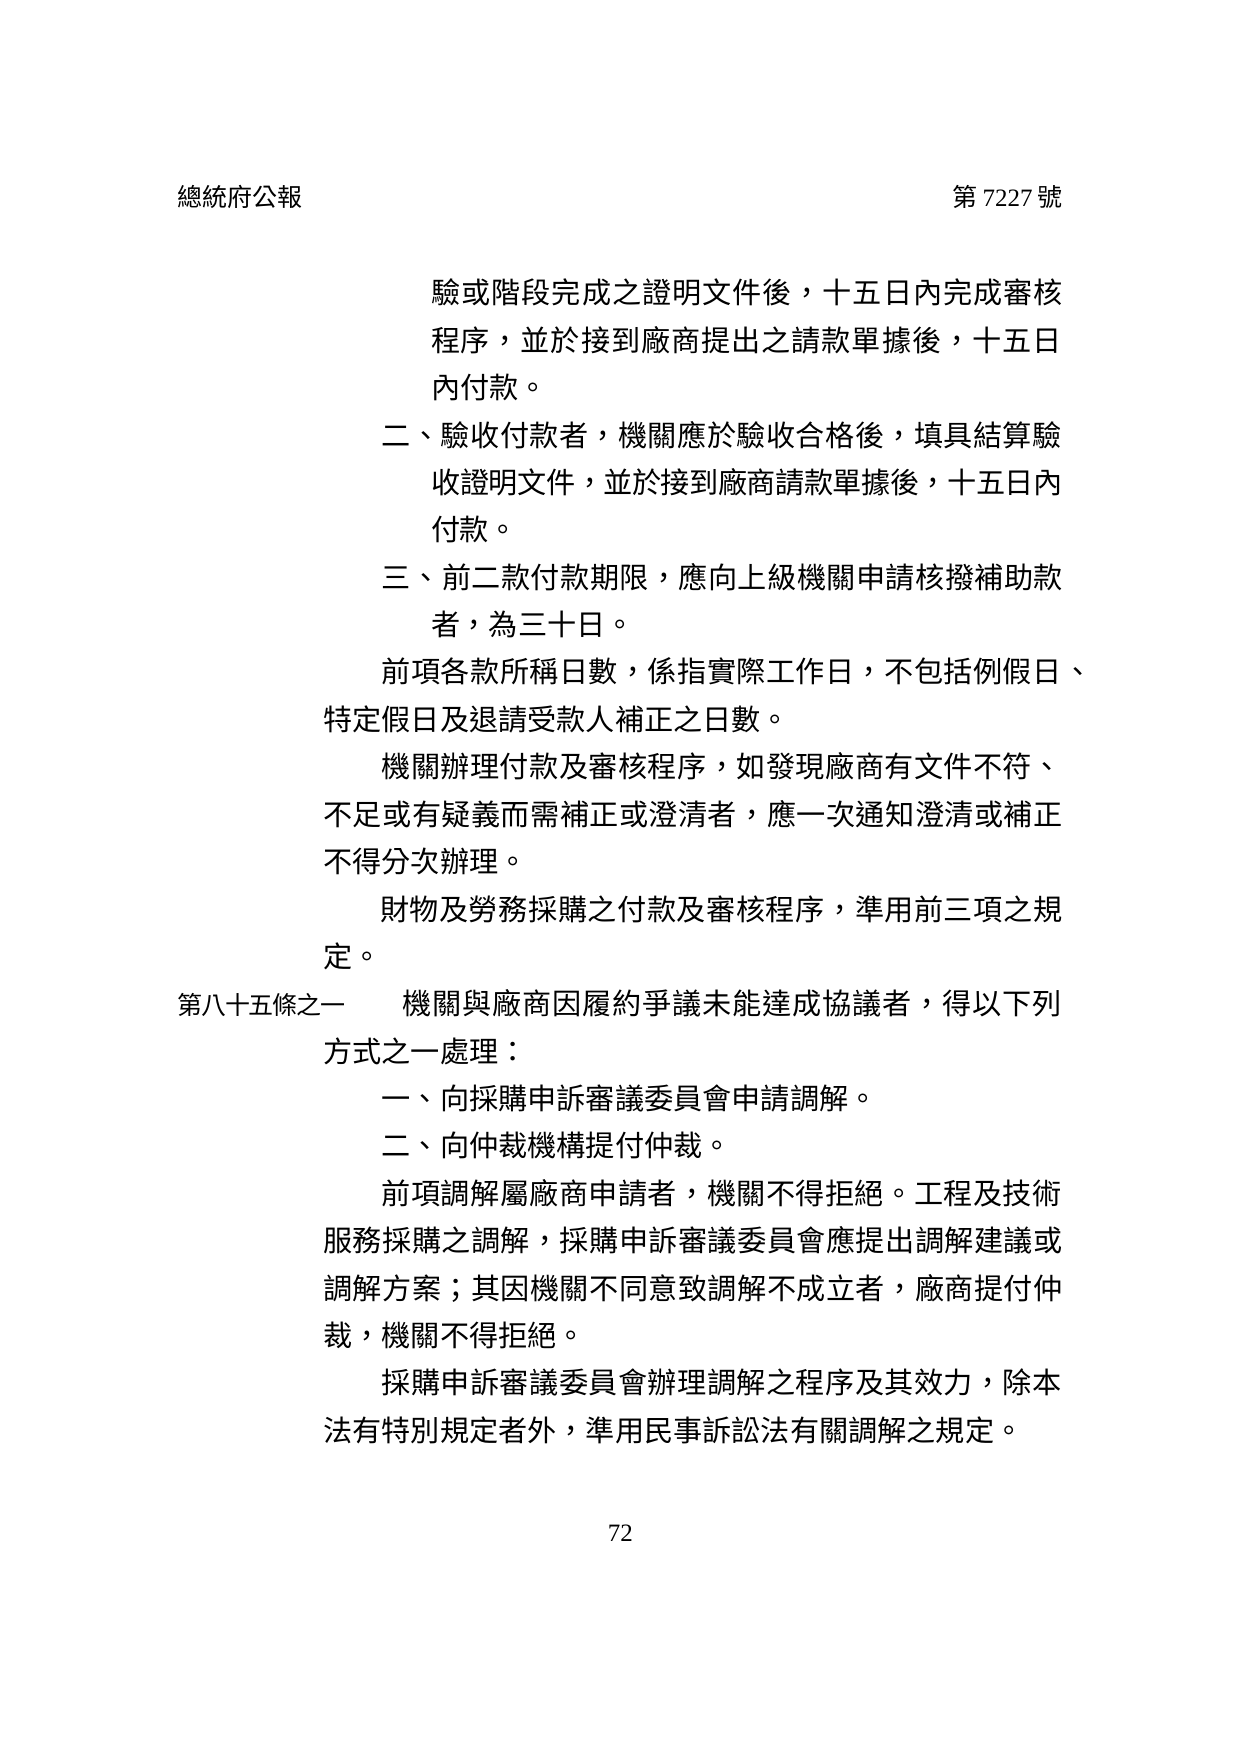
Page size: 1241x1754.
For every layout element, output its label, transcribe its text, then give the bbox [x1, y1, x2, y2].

text 三、前二款付款期限，應向上級機關申請核撥補助款者，為三十日。 [381, 550, 1063, 645]
text 前項各款所稱日數，係指實際工作日，不包括例假日、特定假日及退請受款人補正之日數。 [323, 645, 1063, 740]
text 前項調解屬廠商申請者，機關不得拒絕。工程及技術服務採購之調解，採購申訴審議委員會應提出調解建議或調解方案；其因機關不同意致調解不成立者，廠商提付仲裁，機關不得拒絕。 [323, 1166, 1063, 1356]
text 機關辦理付款及審核程序，如發現廠商有文件不符、不足或有疑義而需補正或澄清者，應一次通知澄清或補正，不得分次辦理。 [323, 740, 1063, 882]
text 二、向仲裁機構提付仲裁。 [381, 1119, 1063, 1166]
text 二、驗收付款者，機關應於驗收合格後，填具結算驗收證明文件，並於接到廠商請款單據後，十五日內付款。 [381, 408, 1063, 550]
text 驗或階段完成之證明文件後，十五日內完成審核程序，並於接到廠商提出之請款單據後，十五日內付款。 [381, 266, 1063, 408]
text 一、向採購申訴審議委員會申請調解。 [381, 1072, 1063, 1119]
text 第八十五條之一 機關與廠商因履約爭議未能達成協議者，得以下列方式之一處理： [177, 977, 1063, 1072]
text 財物及勞務採購之付款及審核程序，準用前三項之規定。 [323, 882, 1063, 977]
text 採購申訴審議委員會辦理調解之程序及其效力，除本法有特別規定者外，準用民事訴訟法有關調解之規定。 [323, 1356, 1063, 1451]
